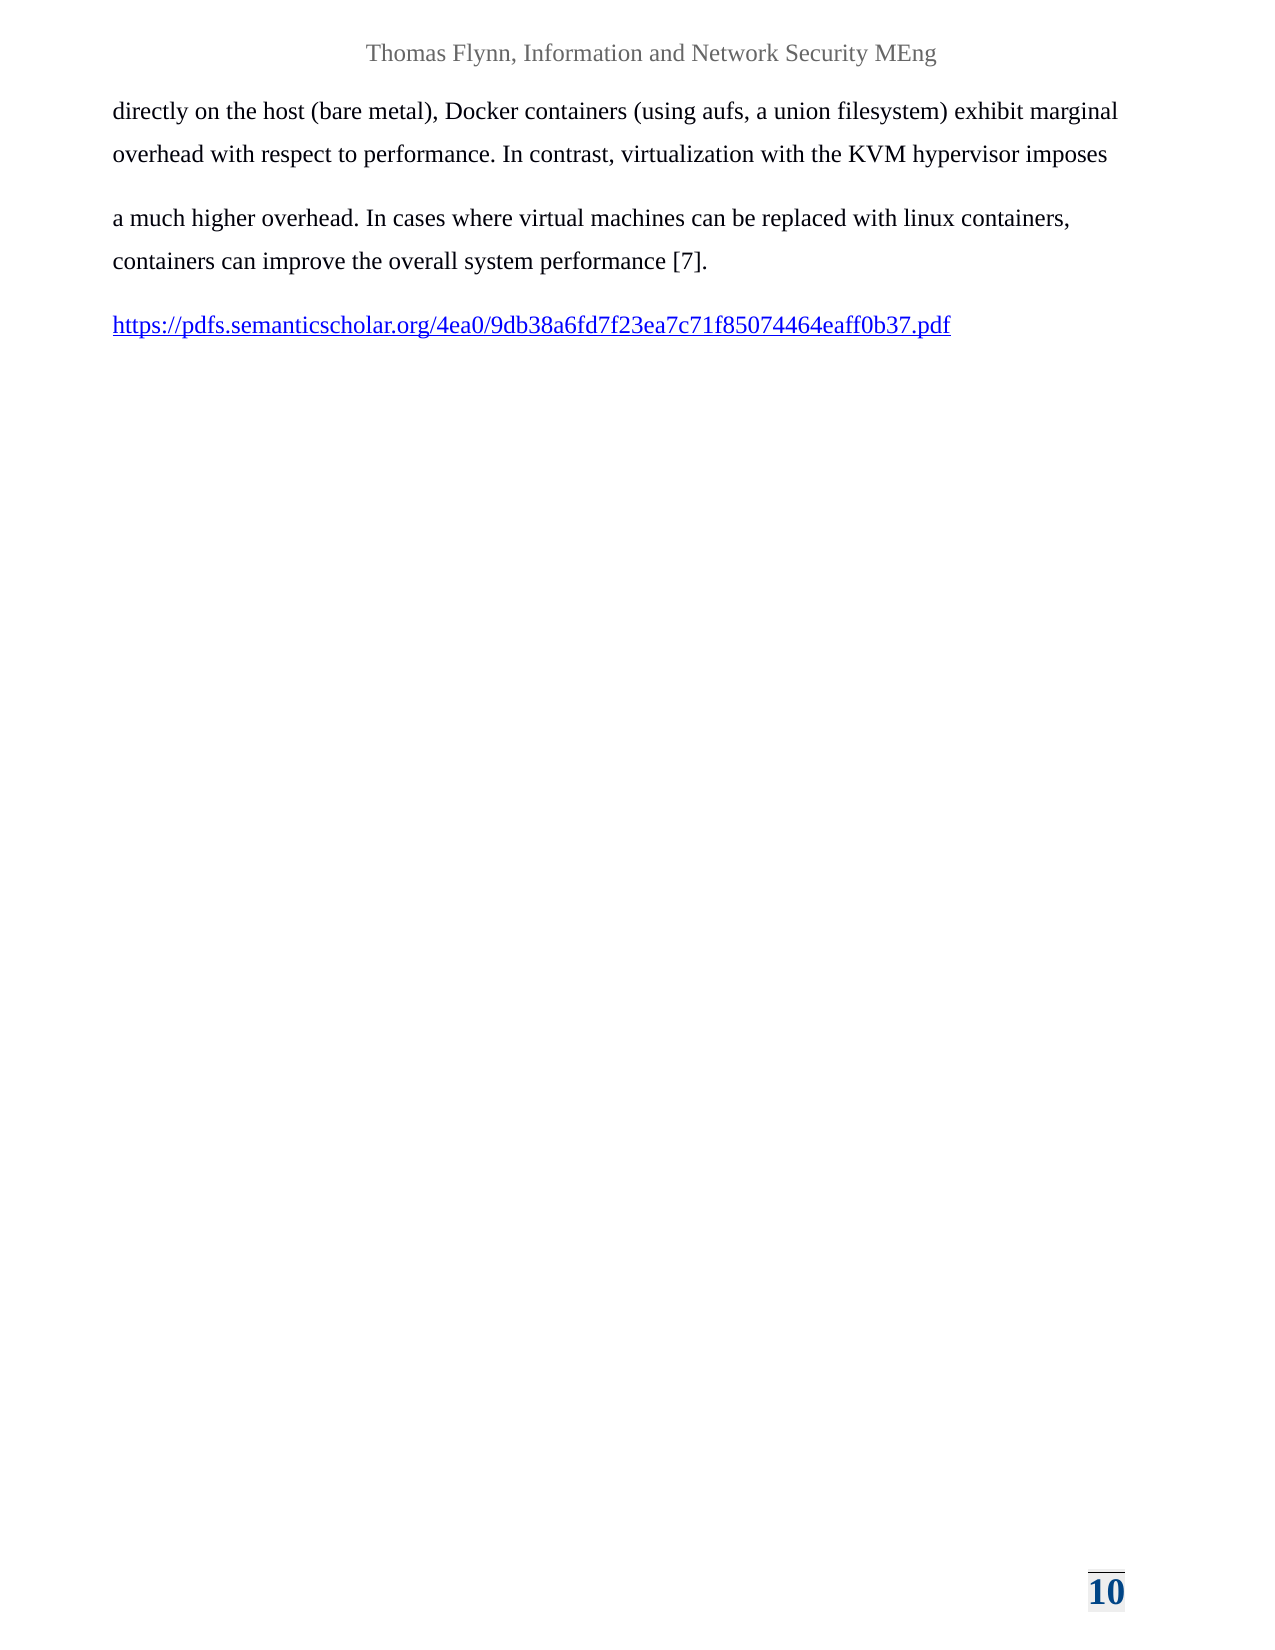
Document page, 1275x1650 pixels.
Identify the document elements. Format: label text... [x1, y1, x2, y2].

text https://pdfs.semanticscholar.org/4ea0/9db38a6fd7f23ea7c71f85074464eaff0b37.pdf [112, 310, 1125, 338]
text a much higher overhead. In cases where virtual machines can be replaced with linux containers, containers can improve the overall system performance [7]. [112, 203, 1125, 275]
text directly on the host (bare metal), Docker containers (using aufs, a union filesystem) exhibit marginal overhead with respect to performance. In contrast, virtualization with the KVM hypervisor imposes [112, 96, 1125, 168]
